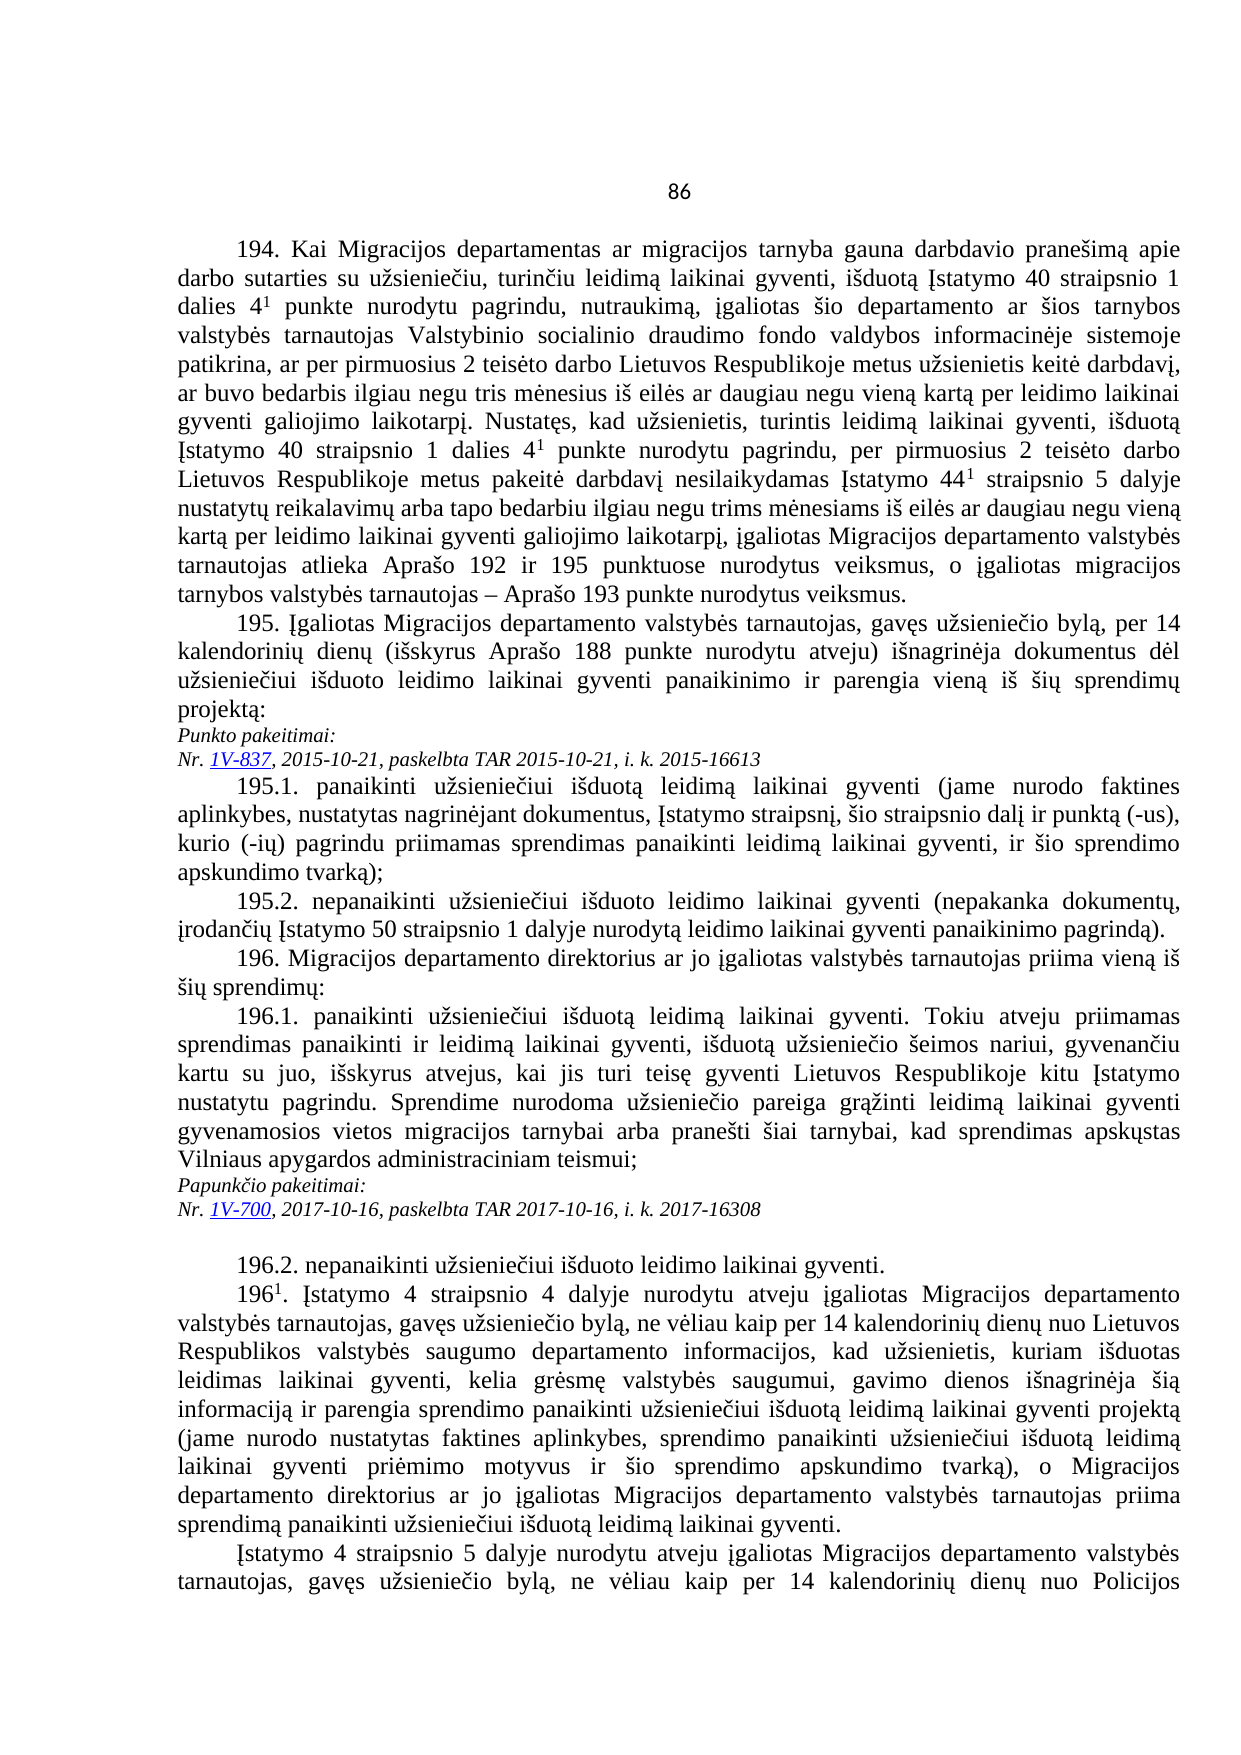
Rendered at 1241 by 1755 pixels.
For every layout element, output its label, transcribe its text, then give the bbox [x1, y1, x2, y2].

text 196.1. panaikinti užsieniečiui išduotą leidimą laikinai gyventi. Tokiu atveju priimamas sprendimas panaikinti ir leidimą laikinai gyventi, išduotą užsieniečio šeimos nariui, gyvenančiu kartu su juo, išskyrus atvejus, kai jis turi teisę gyventi Lietuvos Respublikoje kitu Įstatymo nustatytu pagrindu. Sprendime nurodoma užsieniečio pareiga grąžinti leidimą laikinai gyventi gyvenamosios vietos migracijos tarnybai arba pranešti šiai tarnybai, kad sprendimas apskųstas Vilniaus apygardos administraciniam teismui; [177, 1001, 1181, 1173]
text 196.2. nepanaikinti užsieniečiui išduoto leidimo laikinai gyventi. [177, 1250, 1181, 1279]
text Nr. 1V-837, 2015-10-21, paskelbta TAR 2015-10-21, i. k. 2015-16613 [177, 747, 1181, 771]
text 195. Įgaliotas Migracijos departamento valstybės tarnautojas, gavęs užsieniečio bylą, per 14 kalendorinių dienų (išskyrus Aprašo 188 punkte nurodytu atveju) išnagrinėja dokumentus dėl užsieniečiui išduoto leidimo laikinai gyventi panaikinimo ir parengia vieną iš šių sprendimų projektą: [177, 608, 1181, 723]
text Papunkčio pakeitimai: [177, 1173, 1181, 1197]
text 1961. Įstatymo 4 straipsnio 4 dalyje nurodytu atveju įgaliotas Migracijos departamento valstybės tarnautojas, gavęs užsieniečio bylą, ne vėliau kaip per 14 kalendorinių dienų nuo Lietuvos Respublikos valstybės saugumo departamento informacijos, kad užsienietis, kuriam išduotas leidimas laikinai gyventi, kelia grėsmę valstybės saugumui, gavimo dienos išnagrinėja šią informaciją ir parengia sprendimo panaikinti užsieniečiui išduotą leidimą laikinai gyventi projektą (jame nurodo nustatytas faktines aplinkybes, sprendimo panaikinti užsieniečiui išduotą leidimą laikinai gyventi priėmimo motyvus ir šio sprendimo apskundimo tvarką), o Migracijos departamento direktorius ar jo įgaliotas Migracijos departamento valstybės tarnautojas priima sprendimą panaikinti užsieniečiui išduotą leidimą laikinai gyventi. [177, 1279, 1181, 1538]
text Punkto pakeitimai: [177, 723, 1181, 747]
text Įstatymo 4 straipsnio 5 dalyje nurodytu atveju įgaliotas Migracijos departamento valstybės tarnautojas, gavęs užsieniečio bylą, ne vėliau kaip per 14 kalendorinių dienų nuo Policijos [177, 1538, 1181, 1595]
text 196. Migracijos departamento direktorius ar jo įgaliotas valstybės tarnautojas priima vieną iš šių sprendimų: [177, 943, 1181, 1001]
text 195.2. nepanaikinti užsieniečiui išduoto leidimo laikinai gyventi (nepakanka dokumentų, įrodančių Įstatymo 50 straipsnio 1 dalyje nurodytą leidimo laikinai gyventi panaikinimo pagrindą). [177, 886, 1181, 943]
text Nr. 1V-700, 2017-10-16, paskelbta TAR 2017-10-16, i. k. 2017-16308 [177, 1197, 1181, 1221]
text 194. Kai Migracijos departamentas ar migracijos tarnyba gauna darbdavio pranešimą apie darbo sutarties su užsieniečiu, turinčiu leidimą laikinai gyventi, išduotą Įstatymo 40 straipsnio 1 dalies 41 punkte nurodytu pagrindu, nutraukimą, įgaliotas šio departamento ar šios tarnybos valstybės tarnautojas Valstybinio socialinio draudimo fondo valdybos informacinėje sistemoje patikrina, ar per pirmuosius 2 teisėto darbo Lietuvos Respublikoje metus užsienietis keitė darbdavį, ar buvo bedarbis ilgiau negu tris mėnesius iš eilės ar daugiau negu vieną kartą per leidimo laikinai gyventi galiojimo laikotarpį. Nustatęs, kad užsienietis, turintis leidimą laikinai gyventi, išduotą Įstatymo 40 straipsnio 1 dalies 41 punkte nurodytu pagrindu, per pirmuosius 2 teisėto darbo Lietuvos Respublikoje metus pakeitė darbdavį nesilaikydamas Įstatymo 441 straipsnio 5 dalyje nustatytų reikalavimų arba tapo bedarbiu ilgiau negu trims mėnesiams iš eilės ar daugiau negu vieną kartą per leidimo laikinai gyventi galiojimo laikotarpį, įgaliotas Migracijos departamento valstybės tarnautojas atlieka Aprašo 192 ir 195 punktuose nurodytus veiksmus, o įgaliotas migracijos tarnybos valstybės tarnautojas – Aprašo 193 punkte nurodytus veiksmus. [177, 234, 1181, 608]
text 195.1. panaikinti užsieniečiui išduotą leidimą laikinai gyventi (jame nurodo faktines aplinkybes, nustatytas nagrinėjant dokumentus, Įstatymo straipsnį, šio straipsnio dalį ir punktą (-us), kurio (-ių) pagrindu priimamas sprendimas panaikinti leidimą laikinai gyventi, ir šio sprendimo apskundimo tvarką); [177, 771, 1181, 886]
